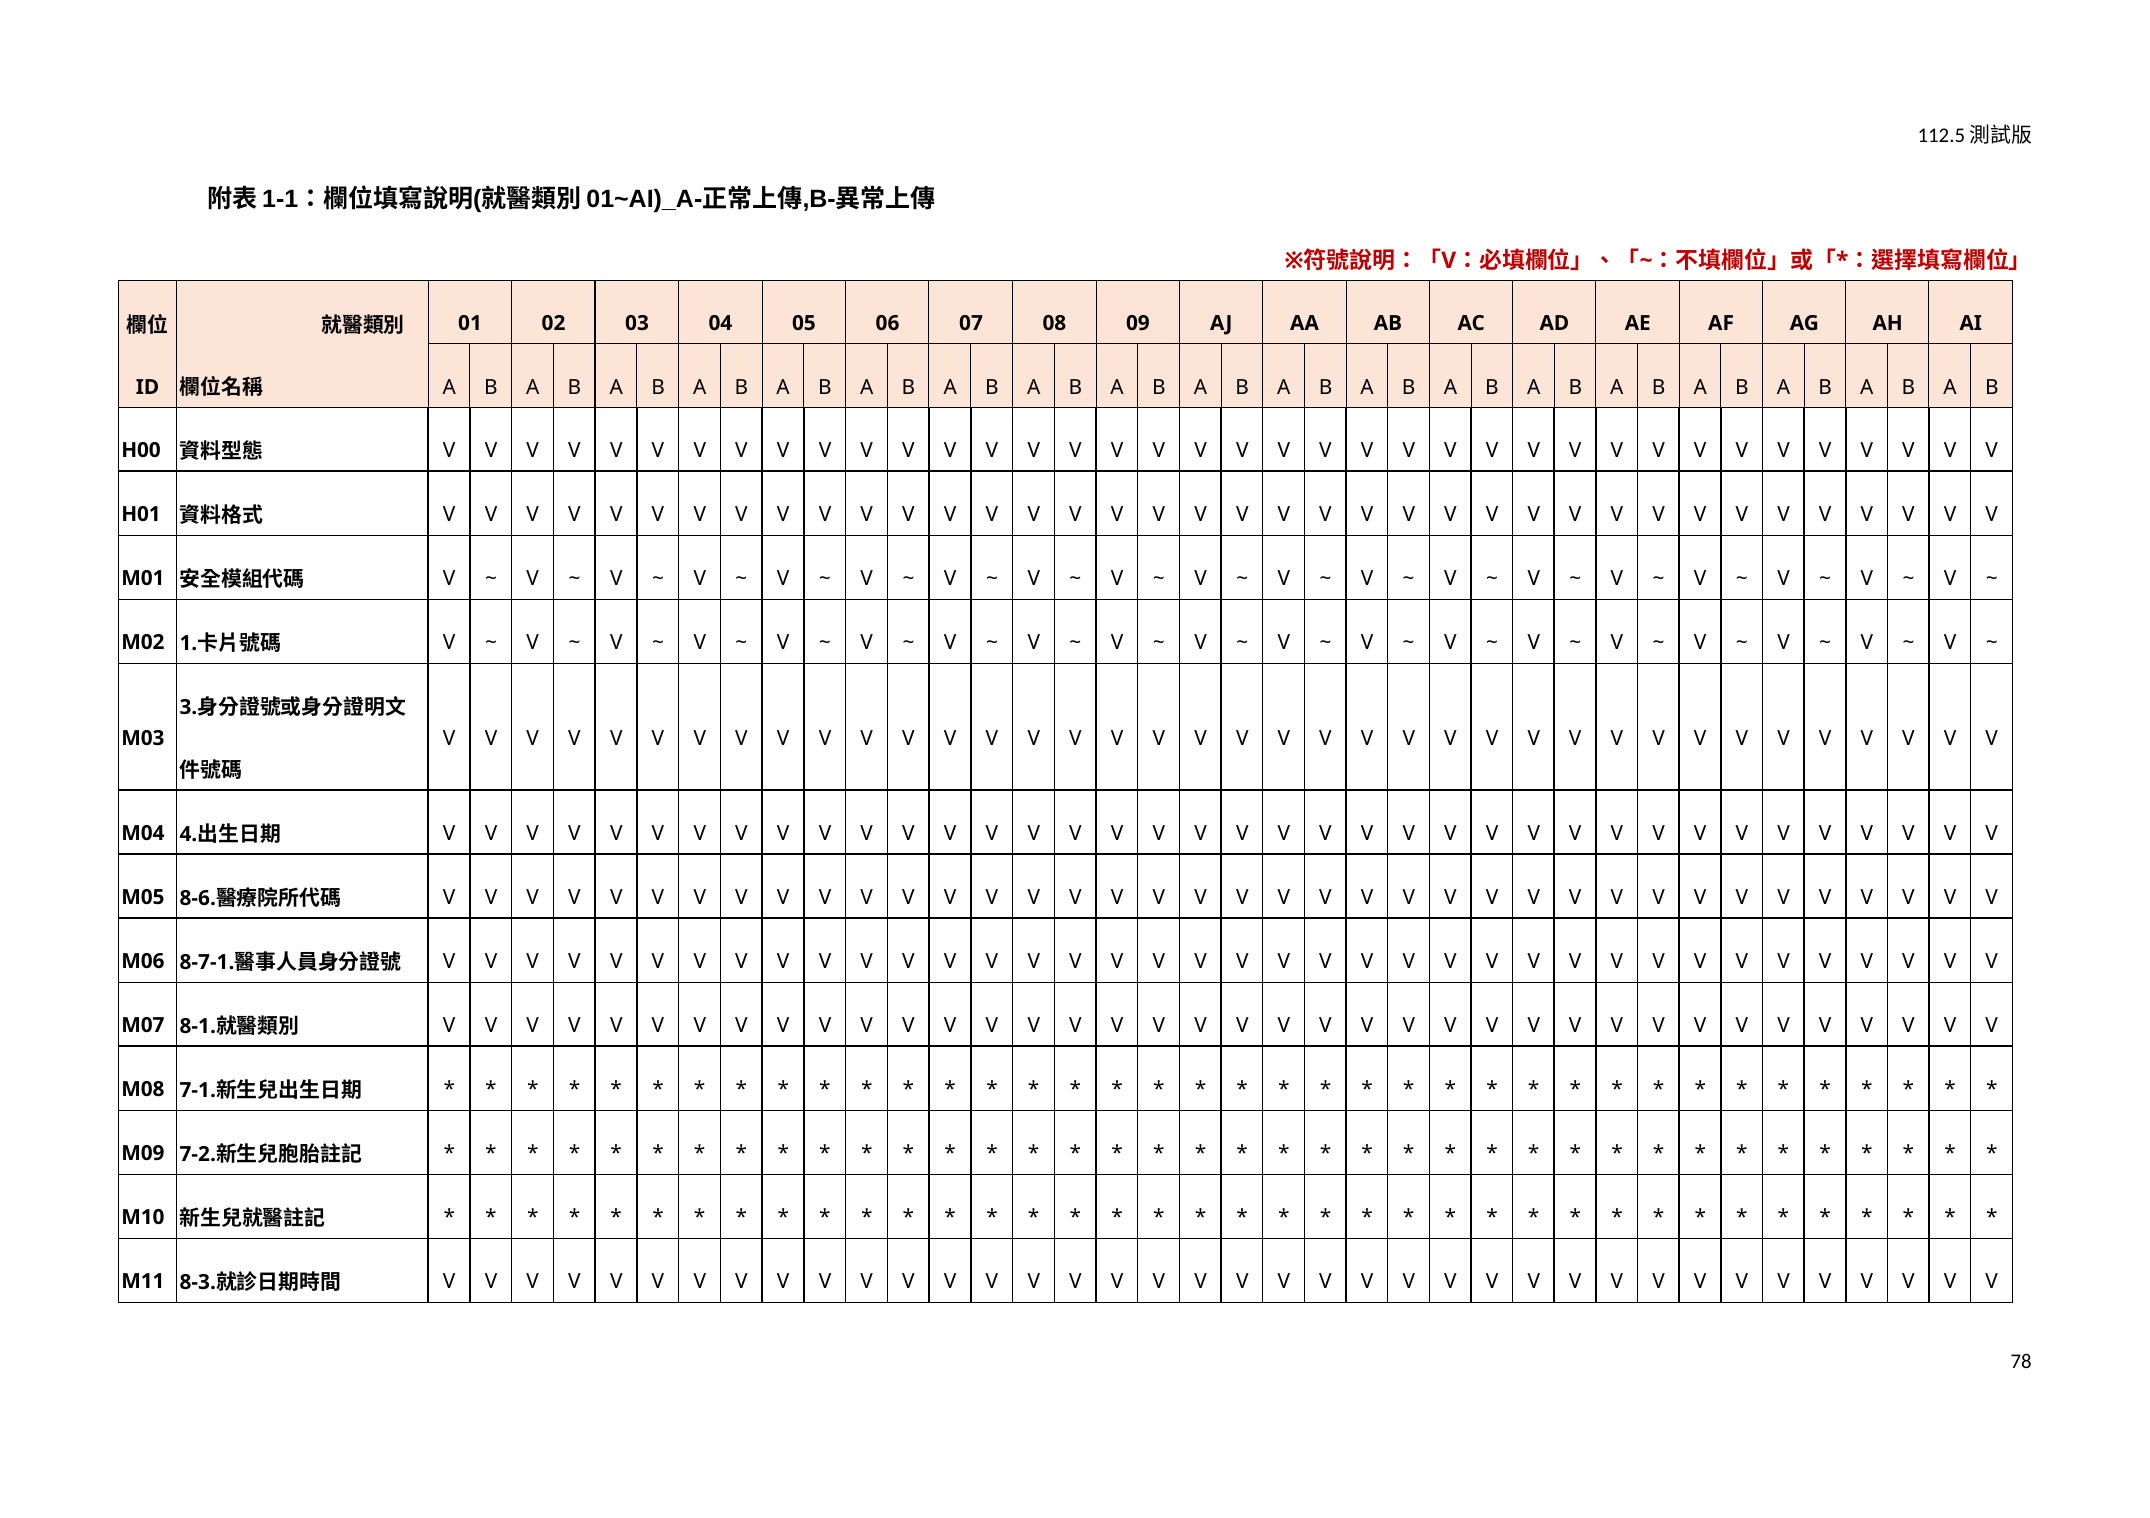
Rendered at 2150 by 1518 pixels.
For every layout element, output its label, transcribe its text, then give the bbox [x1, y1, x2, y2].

table_cell V [471, 855, 511, 917]
table_cell V [1513, 1239, 1553, 1302]
table_cell V [1055, 983, 1095, 1045]
table_cell V [1847, 855, 1887, 917]
table_cell * [679, 1175, 720, 1238]
table_cell V [1930, 791, 1970, 853]
table_cell V [1930, 536, 1970, 598]
table_cell * [1472, 1047, 1512, 1109]
table_cell V [1347, 791, 1387, 853]
table_cell V [763, 600, 803, 663]
table_cell A [1763, 344, 1804, 407]
table_cell V [1888, 472, 1928, 534]
table_cell V [596, 791, 636, 853]
table_cell V [679, 983, 720, 1045]
table_cell * [1222, 1111, 1262, 1173]
table_cell H00 [119, 408, 176, 470]
table_cell * [805, 1047, 845, 1109]
table_cell B [1805, 344, 1845, 407]
table_cell ~ [888, 536, 928, 598]
table_cell V [554, 472, 594, 534]
table_cell V [1680, 919, 1720, 981]
table_cell V [1138, 983, 1179, 1045]
table_cell * [1138, 1111, 1179, 1173]
table_cell V [972, 855, 1012, 917]
table_cell * [888, 1175, 928, 1238]
table_cell V [1472, 919, 1512, 981]
table_cell B [1222, 344, 1262, 407]
table_cell V [554, 791, 594, 853]
table_cell V [554, 1239, 594, 1302]
table_cell V [1430, 600, 1470, 663]
table_cell V [1347, 408, 1387, 470]
table_cell * [1722, 1175, 1762, 1238]
table_cell V [512, 600, 553, 663]
table_cell V [888, 664, 928, 789]
table_cell V [1222, 919, 1262, 981]
table_cell * [554, 1047, 594, 1109]
table_header AG [1763, 281, 1845, 343]
table_cell A [1013, 344, 1054, 407]
table_cell V [1388, 408, 1429, 470]
table_cell * [763, 1111, 803, 1173]
table_cell V [471, 408, 511, 470]
table_cell V [429, 472, 469, 534]
table_cell V [512, 1239, 553, 1302]
table_cell ~ [1971, 600, 2012, 663]
table_header 04 [679, 281, 762, 343]
table_cell V [805, 855, 845, 917]
table_cell V [1847, 408, 1887, 470]
table_cell V [1222, 1239, 1262, 1302]
table_cell * [888, 1047, 928, 1109]
table_cell V [1305, 855, 1345, 917]
table_cell ~ [1055, 536, 1095, 598]
table_cell ~ [805, 600, 845, 663]
table_cell V [1388, 855, 1429, 917]
table_cell V [1305, 919, 1345, 981]
table_cell M06 [119, 919, 176, 981]
table_cell * [1930, 1175, 1970, 1238]
table_cell * [972, 1047, 1012, 1109]
table_cell * [638, 1111, 678, 1173]
table_cell V [763, 536, 803, 598]
table_cell V [1097, 1239, 1137, 1302]
table_cell V [1055, 408, 1095, 470]
table_cell V [1430, 536, 1470, 598]
table_cell V [1263, 664, 1304, 789]
table_cell * [512, 1175, 553, 1238]
table_cell * [638, 1175, 678, 1238]
table_cell V [1263, 600, 1304, 663]
table_cell V [429, 983, 469, 1045]
table_cell V [679, 536, 720, 598]
table_cell A [679, 344, 720, 407]
table_cell V [1763, 536, 1803, 598]
table_cell B [721, 344, 762, 407]
table_cell ~ [1055, 600, 1095, 663]
table_cell V [1888, 1239, 1928, 1302]
table_cell V [1097, 791, 1137, 853]
table_cell * [1888, 1111, 1928, 1173]
table_cell H01 [119, 472, 176, 534]
table_cell * [1597, 1047, 1637, 1109]
table_cell V [1222, 983, 1262, 1045]
table_cell B [470, 344, 511, 407]
table_cell * [554, 1175, 594, 1238]
table_cell * [1597, 1175, 1637, 1238]
table_cell V [1222, 791, 1262, 853]
table_cell V [1555, 1239, 1595, 1302]
table_cell * [1513, 1175, 1553, 1238]
table_cell * [1763, 1111, 1803, 1173]
table_cell V [930, 791, 970, 853]
table_cell V [429, 600, 469, 663]
table_cell V [1888, 919, 1928, 981]
table_cell V [972, 919, 1012, 981]
table_cell V [1805, 791, 1845, 853]
table_header 06 [846, 281, 928, 343]
table_cell V [1138, 919, 1179, 981]
table_cell ~ [721, 600, 761, 663]
table_cell V [1722, 664, 1762, 789]
table_cell ~ [1305, 536, 1345, 598]
table_cell A [1263, 344, 1304, 407]
table_cell 新生兒就醫註記 [177, 1175, 427, 1238]
table_cell V [1305, 983, 1345, 1045]
table_cell * [471, 1047, 511, 1109]
table_cell V [638, 472, 678, 534]
table_cell V [1763, 791, 1803, 853]
table_cell ~ [888, 600, 928, 663]
table_cell V [471, 664, 511, 789]
table_cell ~ [1971, 536, 2012, 598]
table_cell V [972, 983, 1012, 1045]
table_cell V [846, 536, 887, 598]
table_cell V [679, 664, 720, 789]
table_cell V [1388, 664, 1429, 789]
table_cell ~ [1388, 536, 1429, 598]
table_cell V [1597, 664, 1637, 789]
table_cell ~ [1472, 600, 1512, 663]
table_cell * [721, 1047, 761, 1109]
table_cell ~ [972, 600, 1012, 663]
table_cell V [638, 1239, 678, 1302]
table_cell V [805, 919, 845, 981]
table_cell B [1555, 344, 1595, 407]
table_cell V [1013, 1239, 1054, 1302]
table_cell V [1555, 408, 1595, 470]
table_cell ~ [1138, 600, 1179, 663]
table_cell V [763, 983, 803, 1045]
table_cell M02 [119, 600, 176, 663]
table_cell ~ [1222, 600, 1262, 663]
table_cell V [1555, 983, 1595, 1045]
table_cell 8-3.就診日期時間 [177, 1239, 427, 1302]
table_cell V [1971, 919, 2012, 981]
table_cell * [1138, 1175, 1179, 1238]
table_cell B [1971, 344, 2012, 407]
table_cell V [846, 919, 887, 981]
table_cell V [1055, 1239, 1095, 1302]
table_cell 8-6.醫療院所代碼 [177, 855, 427, 917]
table_cell A [1846, 344, 1887, 407]
table_cell V [1638, 855, 1678, 917]
table_cell V [679, 855, 720, 917]
table_cell V [1263, 919, 1304, 981]
table_cell * [1263, 1175, 1304, 1238]
table_cell A [1513, 344, 1554, 407]
table_cell V [1430, 408, 1470, 470]
table_cell V [1847, 600, 1887, 663]
table_cell V [1430, 919, 1470, 981]
table_cell * [1680, 1111, 1720, 1173]
table_cell V [1222, 408, 1262, 470]
table_cell V [1638, 1239, 1678, 1302]
table_cell V [1472, 791, 1512, 853]
table_cell V [1472, 664, 1512, 789]
table_cell V [1847, 919, 1887, 981]
table_cell B [888, 344, 928, 407]
table_cell V [1888, 855, 1928, 917]
table_cell A [846, 344, 887, 407]
table_cell * [596, 1111, 636, 1173]
table_cell ~ [972, 536, 1012, 598]
table_cell * [1097, 1175, 1137, 1238]
table_cell V [554, 408, 594, 470]
table_cell V [638, 664, 678, 789]
table_header AJ [1180, 281, 1262, 343]
table_cell V [930, 919, 970, 981]
table_cell ~ [1555, 536, 1595, 598]
table_cell * [1388, 1047, 1429, 1109]
table_cell * [638, 1047, 678, 1109]
table_cell V [1263, 472, 1304, 534]
table_cell V [679, 791, 720, 853]
table_cell V [1430, 855, 1470, 917]
table_header AD [1513, 281, 1595, 343]
table_cell * [1763, 1175, 1803, 1238]
table_cell A [512, 344, 553, 407]
table_cell V [805, 1239, 845, 1302]
table_cell V [888, 855, 928, 917]
table_cell V [638, 791, 678, 853]
table_cell B [1055, 344, 1096, 407]
table_cell V [1638, 983, 1678, 1045]
table_cell V [554, 664, 594, 789]
table_cell V [1513, 408, 1553, 470]
table_cell V [1347, 983, 1387, 1045]
table_cell V [512, 983, 553, 1045]
table_cell V [846, 855, 887, 917]
table_cell V [554, 919, 594, 981]
table_cell V [1347, 664, 1387, 789]
table_cell ~ [721, 536, 761, 598]
table_cell V [1263, 408, 1304, 470]
table_cell V [679, 408, 720, 470]
table_cell V [1805, 472, 1845, 534]
table_cell V [1722, 791, 1762, 853]
table_cell V [846, 600, 887, 663]
table_cell V [1180, 664, 1220, 789]
table_cell V [1805, 983, 1845, 1045]
table_cell V [1513, 919, 1553, 981]
table_cell V [471, 791, 511, 853]
table_cell * [846, 1047, 887, 1109]
table_cell ~ [471, 536, 511, 598]
table_cell V [805, 664, 845, 789]
table_cell A [1180, 344, 1221, 407]
table_cell V [1305, 664, 1345, 789]
table_cell V [1930, 983, 1970, 1045]
table_cell * [1805, 1111, 1845, 1173]
table_cell V [805, 408, 845, 470]
table_cell V [1347, 855, 1387, 917]
table_cell V [1513, 600, 1553, 663]
table_cell B [1305, 344, 1346, 407]
table_cell V [805, 983, 845, 1045]
table_cell ~ [1222, 536, 1262, 598]
table_cell V [1971, 472, 2012, 534]
table_cell M10 [119, 1175, 176, 1238]
table_cell ~ [638, 536, 678, 598]
table_cell V [1180, 855, 1220, 917]
table_cell V [1347, 472, 1387, 534]
table_cell V [1930, 664, 1970, 789]
table_cell M04 [119, 791, 176, 853]
table_cell ~ [1638, 600, 1678, 663]
table_cell * [1763, 1047, 1803, 1109]
table_cell V [1472, 1239, 1512, 1302]
table_cell * [1888, 1175, 1928, 1238]
table_cell * [846, 1175, 887, 1238]
table_cell V [471, 1239, 511, 1302]
table_cell V [1513, 791, 1553, 853]
table_cell V [1722, 472, 1762, 534]
table_cell B [554, 344, 594, 407]
table_cell * [930, 1047, 970, 1109]
table_cell V [1472, 472, 1512, 534]
table_cell 7-2.新生兒胞胎註記 [177, 1111, 427, 1173]
table_cell * [1513, 1111, 1553, 1173]
table_cell 8-1.就醫類別 [177, 983, 427, 1045]
table_cell ~ [1805, 536, 1845, 598]
table_cell B [971, 344, 1012, 407]
table_cell V [1638, 664, 1678, 789]
table_cell V [1430, 983, 1470, 1045]
table_cell V [1638, 408, 1678, 470]
table_cell * [846, 1111, 887, 1173]
table_cell * [1722, 1047, 1762, 1109]
table_header 09 [1097, 281, 1179, 343]
table_cell V [1013, 791, 1054, 853]
table_cell * [1013, 1111, 1054, 1173]
table_cell * [972, 1175, 1012, 1238]
table_cell V [1472, 855, 1512, 917]
table_cell V [846, 1239, 887, 1302]
table_cell V [638, 855, 678, 917]
table_cell V [1222, 664, 1262, 789]
table_cell V [1971, 855, 2012, 917]
table_cell V [1680, 600, 1720, 663]
table_cell V [1680, 983, 1720, 1045]
table_cell V [1805, 855, 1845, 917]
table_cell V [1722, 408, 1762, 470]
table_cell V [429, 536, 469, 598]
table_cell ~ [805, 536, 845, 598]
table_cell V [1055, 664, 1095, 789]
table_cell V [1847, 1239, 1887, 1302]
table_cell V [596, 1239, 636, 1302]
table_cell V [1847, 664, 1887, 789]
table_cell * [471, 1175, 511, 1238]
table_cell V [429, 855, 469, 917]
table_cell V [1763, 1239, 1803, 1302]
table_cell V [1847, 983, 1887, 1045]
table_cell V [1805, 919, 1845, 981]
table_cell V [805, 791, 845, 853]
table_cell V [1847, 536, 1887, 598]
table_cell B [1888, 344, 1928, 407]
table_cell B [1388, 344, 1429, 407]
table_cell V [1097, 472, 1137, 534]
table_cell M08 [119, 1047, 176, 1109]
table_cell * [1555, 1175, 1595, 1238]
table_cell V [721, 1239, 761, 1302]
table_cell V [679, 919, 720, 981]
table_cell V [763, 1239, 803, 1302]
table_cell V [1263, 791, 1304, 853]
table_cell * [1597, 1111, 1637, 1173]
table_cell ~ [1472, 536, 1512, 598]
table_cell * [429, 1047, 469, 1109]
table_cell V [1680, 472, 1720, 534]
table_cell * [888, 1111, 928, 1173]
table_cell V [596, 536, 636, 598]
table_cell V [1305, 472, 1345, 534]
table_cell * [1513, 1047, 1553, 1109]
table_cell V [930, 1239, 970, 1302]
table_cell V [429, 1239, 469, 1302]
table_cell V [1971, 408, 2012, 470]
table_cell B [1721, 344, 1762, 407]
table_cell V [1888, 408, 1928, 470]
table_cell * [1263, 1111, 1304, 1173]
table_cell V [721, 664, 761, 789]
table_cell V [512, 664, 553, 789]
table_cell A [1347, 344, 1387, 407]
table_cell V [1180, 919, 1220, 981]
table_cell * [1055, 1111, 1095, 1173]
table_cell V [1097, 600, 1137, 663]
table_cell * [1263, 1047, 1304, 1109]
table_cell V [512, 791, 553, 853]
table_cell V [1847, 791, 1887, 853]
table_cell V [1472, 408, 1512, 470]
table_cell V [1263, 536, 1304, 598]
table_cell V [1763, 919, 1803, 981]
table_cell * [1347, 1175, 1387, 1238]
table_cell * [471, 1111, 511, 1173]
table_cell V [930, 536, 970, 598]
table_cell V [1763, 408, 1803, 470]
table_cell 資料格式 [177, 472, 427, 534]
table_cell ~ [1888, 536, 1928, 598]
table_header AH [1846, 281, 1928, 343]
table_cell V [596, 919, 636, 981]
table_cell V [1680, 791, 1720, 853]
table_cell * [972, 1111, 1012, 1173]
table_cell V [1597, 1239, 1637, 1302]
table_cell V [554, 855, 594, 917]
table_cell M05 [119, 855, 176, 917]
table_cell V [471, 983, 511, 1045]
table_cell * [805, 1175, 845, 1238]
table_cell V [1847, 472, 1887, 534]
table_cell V [1430, 791, 1470, 853]
table_cell V [1013, 536, 1054, 598]
table_cell * [1222, 1175, 1262, 1238]
table_cell V [1013, 855, 1054, 917]
table_cell * [1472, 1175, 1512, 1238]
table_cell V [1722, 919, 1762, 981]
table_cell ~ [1722, 536, 1762, 598]
table_cell V [1305, 408, 1345, 470]
table_cell * [1930, 1111, 1970, 1173]
table_cell V [679, 600, 720, 663]
table_cell V [1805, 1239, 1845, 1302]
table_cell ~ [554, 600, 594, 663]
table_cell V [1013, 919, 1054, 981]
table_cell V [1097, 536, 1137, 598]
table_cell V [1680, 664, 1720, 789]
table_cell A [1430, 344, 1471, 407]
table_cell V [1638, 791, 1678, 853]
table_cell V [721, 983, 761, 1045]
table_cell V [596, 408, 636, 470]
table_cell ~ [1888, 600, 1928, 663]
table_cell V [1513, 664, 1553, 789]
table_cell * [763, 1047, 803, 1109]
table_cell V [429, 664, 469, 789]
table_cell M03 [119, 664, 176, 789]
table_cell * [1971, 1111, 2012, 1173]
table_header AI [1929, 281, 2012, 343]
table_cell * [1430, 1047, 1470, 1109]
table_cell V [846, 664, 887, 789]
table_header AA [1263, 281, 1346, 343]
table_cell V [1888, 664, 1928, 789]
table_cell V [930, 983, 970, 1045]
table_cell V [1305, 1239, 1345, 1302]
table_cell V [1013, 664, 1054, 789]
table_cell * [1805, 1047, 1845, 1109]
table_cell V [471, 472, 511, 534]
table_cell V [972, 791, 1012, 853]
table_cell V [1763, 472, 1803, 534]
table_cell V [1638, 919, 1678, 981]
table_cell V [1597, 855, 1637, 917]
table_cell B [804, 344, 845, 407]
table_cell * [429, 1175, 469, 1238]
table_cell A [1680, 344, 1720, 407]
table_cell V [888, 983, 928, 1045]
table_cell * [1430, 1175, 1470, 1238]
table_cell V [930, 664, 970, 789]
table_cell V [1097, 983, 1137, 1045]
table_cell V [596, 472, 636, 534]
table_cell V [1763, 600, 1803, 663]
table_cell ~ [1722, 600, 1762, 663]
table_cell * [1180, 1175, 1220, 1238]
table_cell V [596, 855, 636, 917]
table_cell V [1388, 1239, 1429, 1302]
table_cell * [1180, 1111, 1220, 1173]
table_cell V [805, 472, 845, 534]
table_cell V [1180, 408, 1220, 470]
table_cell * [1930, 1047, 1970, 1109]
table_cell * [1305, 1111, 1345, 1173]
table_cell A [596, 344, 636, 407]
table_cell V [888, 472, 928, 534]
table_cell V [638, 919, 678, 981]
table_cell V [1555, 919, 1595, 981]
table_cell V [1388, 919, 1429, 981]
table_cell * [596, 1047, 636, 1109]
table_cell V [1138, 791, 1179, 853]
table_cell V [1513, 983, 1553, 1045]
table_cell 1.卡片號碼 [177, 600, 427, 663]
table_cell V [1680, 408, 1720, 470]
table_cell A [929, 344, 970, 407]
table_cell V [1097, 664, 1137, 789]
table_cell V [1138, 855, 1179, 917]
table_cell V [554, 983, 594, 1045]
table_cell V [1763, 664, 1803, 789]
table_cell * [805, 1111, 845, 1173]
table_cell V [1388, 983, 1429, 1045]
table_cell ~ [1805, 600, 1845, 663]
table_cell V [512, 919, 553, 981]
table_cell V [1513, 855, 1553, 917]
table_cell * [1222, 1047, 1262, 1109]
table_cell V [638, 983, 678, 1045]
table_cell V [721, 791, 761, 853]
table_cell * [1847, 1047, 1887, 1109]
table_cell V [1388, 791, 1429, 853]
table_cell * [763, 1175, 803, 1238]
table_cell V [721, 408, 761, 470]
table_cell V [1930, 600, 1970, 663]
table_cell V [721, 855, 761, 917]
table_cell V [888, 408, 928, 470]
table_cell V [972, 1239, 1012, 1302]
table_cell * [1347, 1111, 1387, 1173]
table_header 01 [429, 281, 511, 343]
table_cell * [721, 1111, 761, 1173]
table_cell V [888, 1239, 928, 1302]
table_cell V [1888, 791, 1928, 853]
subtitle 附表1-1：欄位填寫說明(就醫類別01~AI)_A-正常上傳,B-異常上傳 [207, 155, 2031, 217]
table_cell V [763, 472, 803, 534]
table_cell * [1055, 1047, 1095, 1109]
table_cell V [1222, 855, 1262, 917]
table_cell A [763, 344, 803, 407]
table_cell * [1388, 1111, 1429, 1173]
table_header AB [1347, 281, 1429, 343]
table_cell 資料型態 [177, 408, 427, 470]
table_cell V [1971, 1239, 2012, 1302]
table_header 08 [1013, 281, 1096, 343]
table_cell * [1971, 1047, 2012, 1109]
table_cell V [972, 664, 1012, 789]
table_header 05 [763, 281, 845, 343]
table_cell V [1097, 855, 1137, 917]
table_cell V [512, 855, 553, 917]
table_cell M09 [119, 1111, 176, 1173]
table_cell * [1680, 1047, 1720, 1109]
table_cell V [1971, 791, 2012, 853]
table_cell V [1638, 472, 1678, 534]
table_cell V [763, 855, 803, 917]
table_cell V [1222, 472, 1262, 534]
table_cell V [1680, 855, 1720, 917]
table_cell V [1597, 983, 1637, 1045]
table_cell A [1929, 344, 1970, 407]
table_cell * [679, 1111, 720, 1173]
table_cell ~ [1555, 600, 1595, 663]
table_header AE [1596, 281, 1679, 343]
table_cell * [1138, 1047, 1179, 1109]
table_cell M11 [119, 1239, 176, 1302]
table_cell V [1055, 855, 1095, 917]
table_cell * [1638, 1111, 1678, 1173]
table_cell V [1513, 472, 1553, 534]
table_cell * [1347, 1047, 1387, 1109]
table_cell V [1055, 472, 1095, 534]
table_cell * [1680, 1175, 1720, 1238]
table_cell V [1805, 408, 1845, 470]
table_cell V [763, 791, 803, 853]
table_cell V [1930, 919, 1970, 981]
text ※符號說明：「V：必填欄位」、「~：不填欄位」或「*：選擇填寫欄位」 [118, 217, 2031, 280]
table_cell V [1555, 664, 1595, 789]
table_cell V [1971, 983, 2012, 1045]
table_cell V [1138, 408, 1179, 470]
table_cell V [972, 408, 1012, 470]
table_header AF [1680, 281, 1762, 343]
table_cell V [1263, 855, 1304, 917]
table_cell * [1180, 1047, 1220, 1109]
table_cell V [1597, 919, 1637, 981]
table_cell V [1305, 791, 1345, 853]
table_cell 3.身分證號或身分證明文件號碼 [177, 664, 427, 789]
table_cell V [930, 600, 970, 663]
table_cell V [1347, 919, 1387, 981]
table_cell V [721, 472, 761, 534]
table_cell V [721, 919, 761, 981]
table_cell * [1722, 1111, 1762, 1173]
table_cell V [846, 791, 887, 853]
table_cell V [1597, 791, 1637, 853]
table_cell * [596, 1175, 636, 1238]
table_cell V [512, 408, 553, 470]
table_cell * [1055, 1175, 1095, 1238]
table_cell V [763, 408, 803, 470]
table_cell ~ [1305, 600, 1345, 663]
table_cell V [1722, 983, 1762, 1045]
table_cell V [1097, 408, 1137, 470]
table_cell V [512, 536, 553, 598]
table_cell V [1347, 600, 1387, 663]
table_cell V [1388, 472, 1429, 534]
table_cell * [512, 1111, 553, 1173]
table_cell V [1263, 983, 1304, 1045]
table_cell * [1305, 1047, 1345, 1109]
table_cell * [1555, 1111, 1595, 1173]
table_cell V [763, 919, 803, 981]
table_cell 7-1.新生兒出生日期 [177, 1047, 427, 1109]
table_cell V [972, 472, 1012, 534]
table_cell V [763, 664, 803, 789]
table_cell V [1430, 664, 1470, 789]
table_cell V [1555, 855, 1595, 917]
table_cell * [1013, 1175, 1054, 1238]
table_header AC [1430, 281, 1512, 343]
table_cell V [1888, 983, 1928, 1045]
table_cell V [1013, 472, 1054, 534]
table_cell V [1138, 472, 1179, 534]
table_cell * [429, 1111, 469, 1173]
table_cell V [1555, 791, 1595, 853]
table_cell V [1597, 600, 1637, 663]
table_cell V [1472, 983, 1512, 1045]
table_cell * [1430, 1111, 1470, 1173]
table_cell * [1638, 1175, 1678, 1238]
table_header 02 [512, 281, 594, 343]
table_cell V [1930, 855, 1970, 917]
table_cell B [1138, 344, 1179, 407]
table_cell V [1597, 536, 1637, 598]
table_cell V [1513, 536, 1553, 598]
table_cell V [1180, 536, 1220, 598]
table_cell V [679, 1239, 720, 1302]
table_cell ~ [638, 600, 678, 663]
table_cell * [1888, 1047, 1928, 1109]
table_cell V [1180, 1239, 1220, 1302]
table_cell V [888, 919, 928, 981]
table_cell A [1596, 344, 1637, 407]
table_cell V [1805, 664, 1845, 789]
table_cell B [637, 344, 678, 407]
table_cell V [471, 919, 511, 981]
table_cell 安全模組代碼 [177, 536, 427, 598]
table_cell V [1597, 408, 1637, 470]
table_cell V [596, 664, 636, 789]
table_cell * [1013, 1047, 1054, 1109]
table_cell V [638, 408, 678, 470]
table_header 03 [596, 281, 678, 343]
table_cell V [846, 472, 887, 534]
table_cell V [1013, 600, 1054, 663]
table_cell V [429, 919, 469, 981]
table_cell V [596, 983, 636, 1045]
table_cell V [846, 983, 887, 1045]
table_cell V [1930, 1239, 1970, 1302]
table_cell * [1971, 1175, 2012, 1238]
table_cell * [721, 1175, 761, 1238]
table_cell V [1138, 664, 1179, 789]
table_cell V [1055, 919, 1095, 981]
table_cell V [429, 408, 469, 470]
table_cell ~ [554, 536, 594, 598]
table_cell V [1013, 408, 1054, 470]
table_cell * [1097, 1111, 1137, 1173]
table_cell V [429, 791, 469, 853]
table_cell V [1555, 472, 1595, 534]
table_cell * [512, 1047, 553, 1109]
table_cell V [1180, 791, 1220, 853]
table_cell * [1305, 1175, 1345, 1238]
table_header 欄位 ID [119, 281, 176, 407]
table_cell V [1680, 1239, 1720, 1302]
table_cell V [846, 408, 887, 470]
table_cell ~ [1138, 536, 1179, 598]
table_cell * [1638, 1047, 1678, 1109]
table_cell V [1763, 983, 1803, 1045]
table_cell * [930, 1175, 970, 1238]
table_cell V [1430, 1239, 1470, 1302]
table_cell * [1805, 1175, 1845, 1238]
table_cell 8-7-1.醫事人員身分證號 [177, 919, 427, 981]
table_cell V [1180, 983, 1220, 1045]
table_cell V [1180, 472, 1220, 534]
table_cell V [596, 600, 636, 663]
table_cell V [1722, 1239, 1762, 1302]
table_cell V [679, 472, 720, 534]
table_cell V [1347, 536, 1387, 598]
table_cell V [1930, 472, 1970, 534]
table_cell M07 [119, 983, 176, 1045]
table_cell * [1097, 1047, 1137, 1109]
table_cell V [1013, 983, 1054, 1045]
table_cell * [554, 1111, 594, 1173]
table_cell V [1722, 855, 1762, 917]
table_cell V [1055, 791, 1095, 853]
table_cell * [679, 1047, 720, 1109]
table_cell V [1347, 1239, 1387, 1302]
table_cell V [1430, 472, 1470, 534]
table_header 就醫類別 欄位名稱 [177, 281, 428, 407]
table_cell V [930, 408, 970, 470]
table_cell V [1763, 855, 1803, 917]
table_cell * [930, 1111, 970, 1173]
table_cell V [1138, 1239, 1179, 1302]
table_cell 4.出生日期 [177, 791, 427, 853]
table_header 07 [929, 281, 1012, 343]
table_cell V [1263, 1239, 1304, 1302]
table_cell * [1847, 1175, 1887, 1238]
table_cell A [1097, 344, 1137, 407]
table_cell B [1472, 344, 1512, 407]
table_cell V [888, 791, 928, 853]
table_cell V [1180, 600, 1220, 663]
table_cell * [1472, 1111, 1512, 1173]
table_cell V [930, 855, 970, 917]
table_cell ~ [1388, 600, 1429, 663]
table_cell V [1597, 472, 1637, 534]
table_cell B [1638, 344, 1679, 407]
table_cell V [930, 472, 970, 534]
table_cell V [1971, 664, 2012, 789]
table_cell V [1680, 536, 1720, 598]
table_cell * [1388, 1175, 1429, 1238]
table_cell M01 [119, 536, 176, 598]
table_cell A [429, 344, 469, 407]
table_cell V [1097, 919, 1137, 981]
table_cell * [1847, 1111, 1887, 1173]
table_cell V [512, 472, 553, 534]
table_cell ~ [471, 600, 511, 663]
table_cell ~ [1638, 536, 1678, 598]
table_cell V [1930, 408, 1970, 470]
table_cell * [1555, 1047, 1595, 1109]
